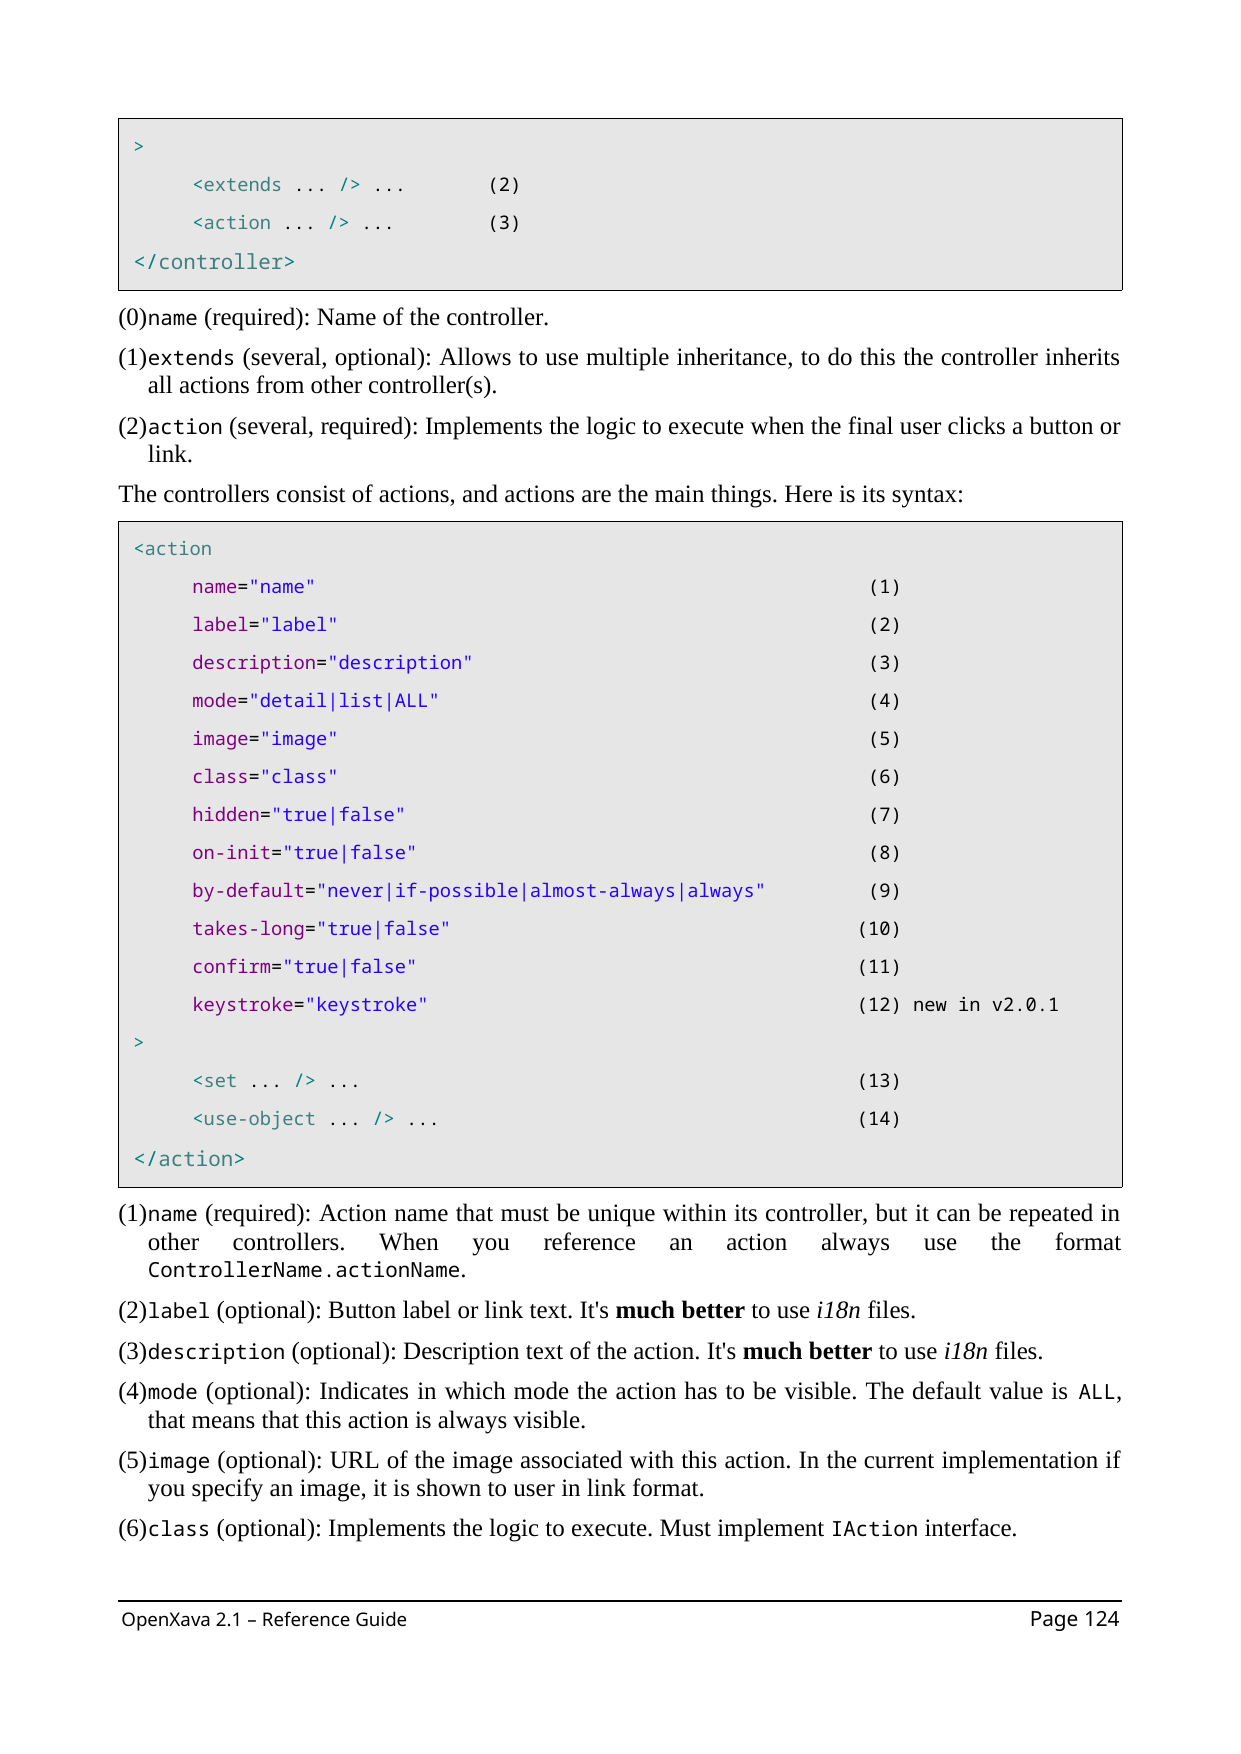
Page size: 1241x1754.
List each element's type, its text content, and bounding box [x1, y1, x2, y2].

text > [119, 119, 1122, 156]
text keystroke="keystroke" (12) new in v2.0.1 [119, 977, 1122, 1015]
text </controller> [119, 232, 1122, 290]
list name (required): Name of the controller. [118, 303, 1122, 331]
text The controllers consist of actions, and actions are the main things. Here is its syntax: [118, 480, 1122, 508]
text label="label" (2) [119, 597, 1122, 634]
text hidden="true|false" (7) [119, 787, 1122, 825]
text by-default="never|if-possible|almost-always|always" (9) [119, 863, 1122, 901]
list class (optional): Implements the logic to execute. Must implement IAction interface. [118, 1514, 1122, 1543]
text <use-object ... /> ... (14) [119, 1091, 1122, 1129]
list name (required): Action name that must be unique within its controller, but it can be repeated in other controllers. When you reference an action always use the format ControllerName.actionName. [118, 1199, 1122, 1283]
text description="description" (3) [119, 634, 1122, 673]
text name="name" (1) [119, 558, 1122, 597]
text class="class" (6) [119, 749, 1122, 787]
text <set ... /> ... (13) [119, 1053, 1122, 1091]
text mode="detail|list|ALL" (4) [119, 673, 1122, 711]
list image (optional): URL of the image associated with this action. In the current implementation if you specify an image, it is shown to user in link format. [118, 1446, 1122, 1502]
list label (optional): Button label or link text. It's much better to use i18n files. [118, 1296, 1122, 1324]
text takes-long="true|false" (10) [119, 901, 1122, 939]
text <extends ... /> ... (2) [119, 156, 1122, 194]
text </action> [119, 1129, 1122, 1187]
list action (several, required): Implements the logic to execute when the final user clicks a button or link. [118, 412, 1122, 468]
text <action ... /> ... (3) [119, 194, 1122, 232]
text > [119, 1015, 1122, 1053]
text on-init="true|false" (8) [119, 825, 1122, 863]
list extends (several, optional): Allows to use multiple inheritance, to do this the controller inherits all actions from other controller(s). [118, 343, 1122, 399]
text image="image" (5) [119, 711, 1122, 749]
text confirm="true|false" (11) [119, 939, 1122, 977]
text <action [119, 522, 1122, 558]
list mode (optional): Indicates in which mode the action has to be visible. The default value is ALL, that means that this action is always visible. [118, 1377, 1122, 1433]
list description (optional): Description text of the action. It's much better to use i18n files. [118, 1337, 1122, 1365]
